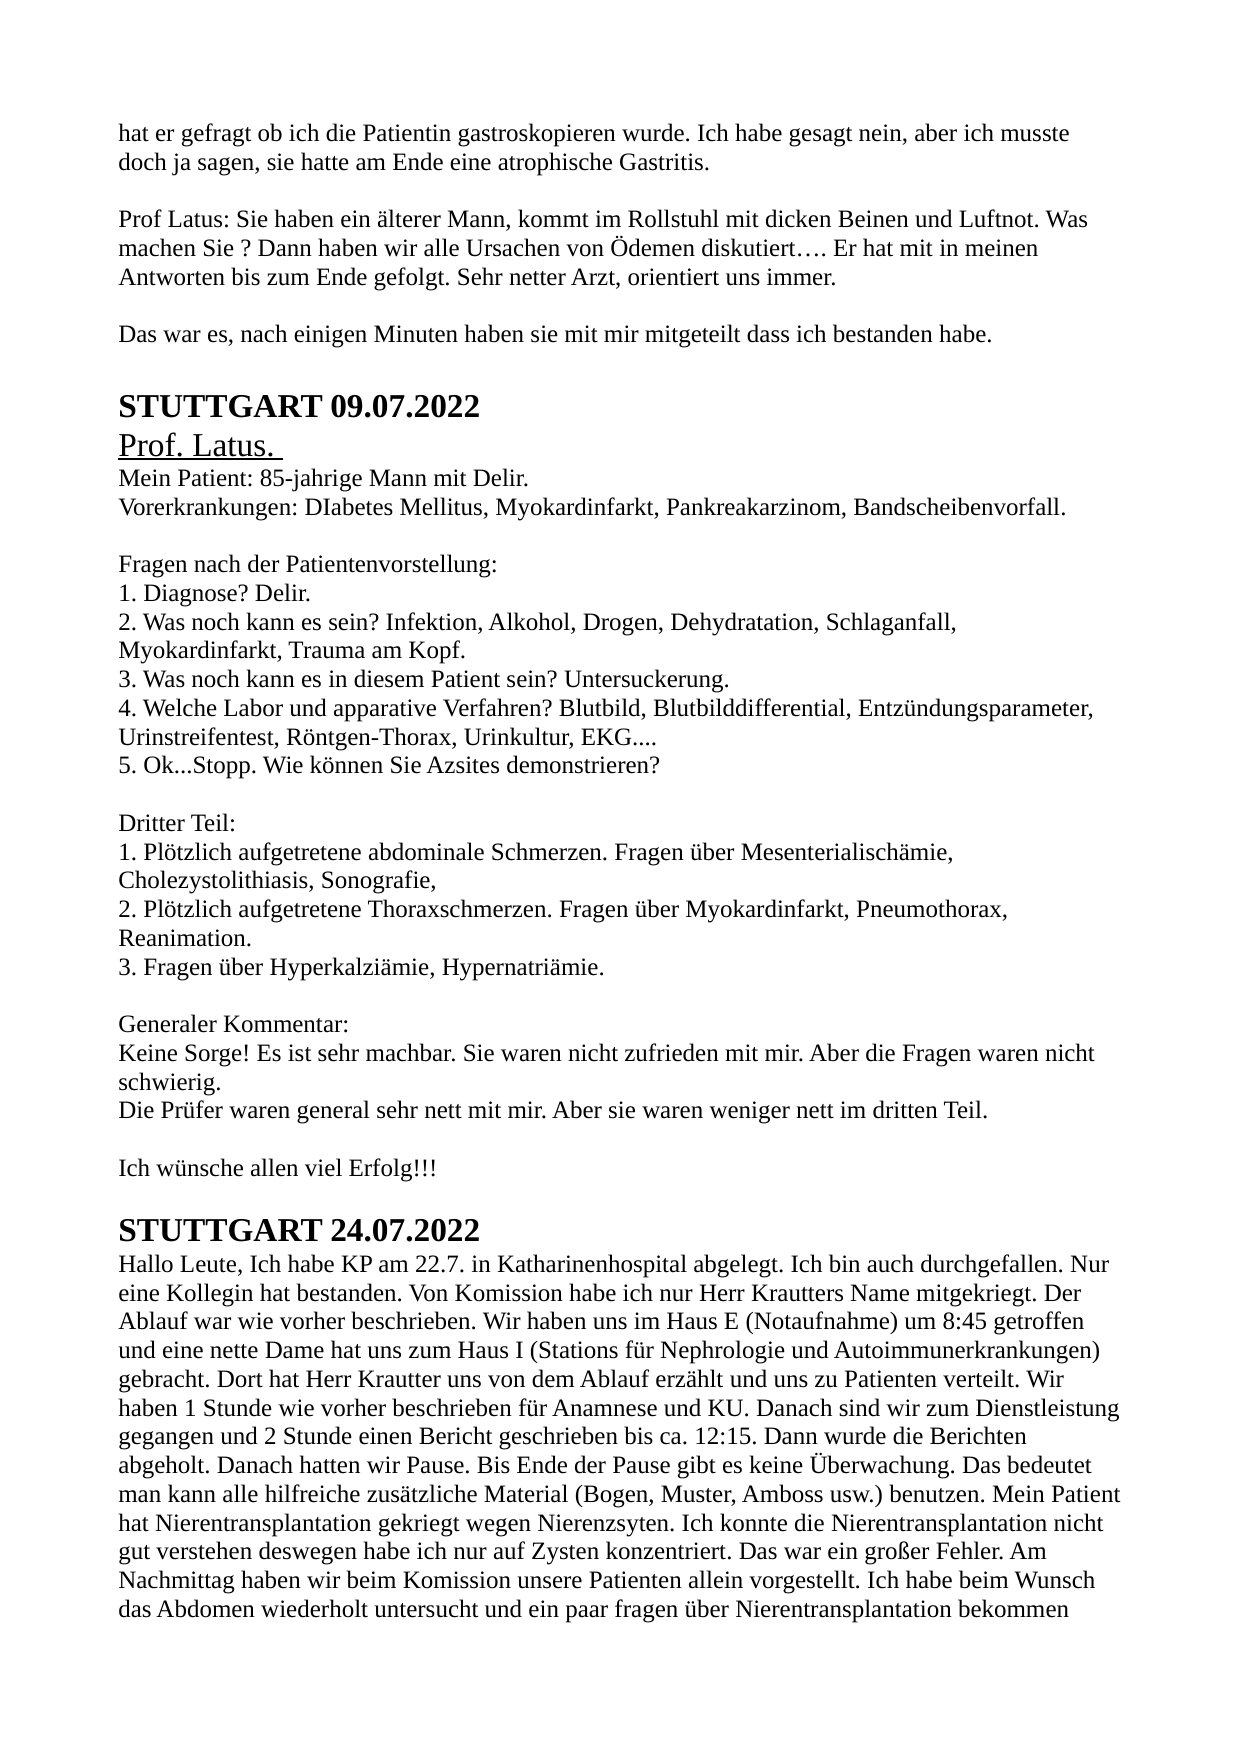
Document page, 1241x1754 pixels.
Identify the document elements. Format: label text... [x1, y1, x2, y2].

text Die Prüfer waren general sehr nett mit mir. Aber sie waren weniger nett im dritten Teil. [118, 1096, 1122, 1124]
text Das war es, nach einigen Minuten haben sie mit mir mitgeteilt dass ich bestanden habe. [118, 319, 1122, 348]
text STUTTGART 09.07.2022 [118, 386, 1122, 425]
text 1. Diagnose? Delir. [118, 578, 1122, 607]
text Prof Latus: Sie haben ein älterer Mann, kommt im Rollstuhl mit dicken Beinen und Luftnot. Was machen Sie ? Dann haben wir alle Ursachen von Ödemen diskutiert…. Er hat mit in meinen Antworten bis zum Ende gefolgt. Sehr netter Arzt, orientiert uns immer. [118, 204, 1122, 291]
text Hallo Leute, Ich habe KP am 22.7. in Katharinenhospital abgelegt. Ich bin auch durchgefallen. Nur eine Kollegin hat bestanden. Von Komission habe ich nur Herr Krautters Name mitgekriegt. Der Ablauf war wie vorher beschrieben. Wir haben uns im Haus E (Notaufnahme) um 8:45 getroffen und eine nette Dame hat uns zum Haus I (Stations für Nephrologie und Autoimmunerkrankungen) gebracht. Dort hat Herr Krautter uns von dem Ablauf erzählt und uns zu Patienten verteilt. Wir haben 1 Stunde wie vorher beschrieben für Anamnese und KU. Danach sind wir zum Dienstleistung gegangen und 2 Stunde einen Bericht geschrieben bis ca. 12:15. Dann wurde die Berichten abgeholt. Danach hatten wir Pause. Bis Ende der Pause gibt es keine Überwachung. Das bedeutet man kann alle hilfreiche zusätzliche Material (Bogen, Muster, Amboss usw.) benutzen. Mein Patient hat Nierentransplantation gekriegt wegen Nierenzsyten. Ich konnte die Nierentransplantation nicht gut verstehen deswegen habe ich nur auf Zysten konzentriert. Das war ein großer Fehler. Am Nachmittag haben wir beim Komission unsere Patienten allein vorgestellt. Ich habe beim Wunsch das Abdomen wiederholt untersucht und ein paar fragen über Nierentransplantation bekommen [118, 1249, 1122, 1623]
text Prof. Latus. [118, 425, 1122, 463]
text 5. Ok...Stopp. Wie können Sie Azsites demonstrieren? [118, 751, 1122, 779]
text 1. Plötzlich aufgetretene abdominale Schmerzen. Fragen über Mesenterialischämie, Cholezystolithiasis, Sonografie, [118, 837, 1122, 894]
text Mein Patient: 85-jahrige Mann mit Delir. [118, 463, 1122, 492]
text STUTTGART 24.07.2022 [118, 1211, 1122, 1249]
text hat er gefragt ob ich die Patientin gastroskopieren wurde. Ich habe gesagt nein, aber ich musste doch ja sagen, sie hatte am Ende eine atrophische Gastritis. [118, 118, 1122, 176]
text 4. Welche Labor und apparative Verfahren? Blutbild, Blutbilddifferential, Entzündungsparameter, Urinstreifentest, Röntgen-Thorax, Urinkultur, EKG.... [118, 693, 1122, 751]
text Keine Sorge! Es ist sehr machbar. Sie waren nicht zufrieden mit mir. Aber die Fragen waren nicht schwierig. [118, 1038, 1122, 1096]
text 2. Plötzlich aufgetretene Thoraxschmerzen. Fragen über Myokardinfarkt, Pneumothorax, Reanimation. [118, 894, 1122, 952]
text Generaler Kommentar: [118, 1009, 1122, 1038]
text Ich wünsche allen viel Erfolg!!! [118, 1153, 1122, 1182]
text 2. Was noch kann es sein? Infektion, Alkohol, Drogen, Dehydratation, Schlaganfall, Myokardinfarkt, Trauma am Kopf. [118, 607, 1122, 664]
text Vorerkrankungen: DIabetes Mellitus, Myokardinfarkt, Pankreakarzinom, Bandscheibenvorfall. [118, 492, 1122, 521]
text Fragen nach der Patientenvorstellung: [118, 549, 1122, 578]
text 3. Fragen über Hyperkalziämie, Hypernatriämie. [118, 952, 1122, 981]
text Dritter Teil: [118, 808, 1122, 837]
text 3. Was noch kann es in diesem Patient sein? Untersuckerung. [118, 664, 1122, 693]
